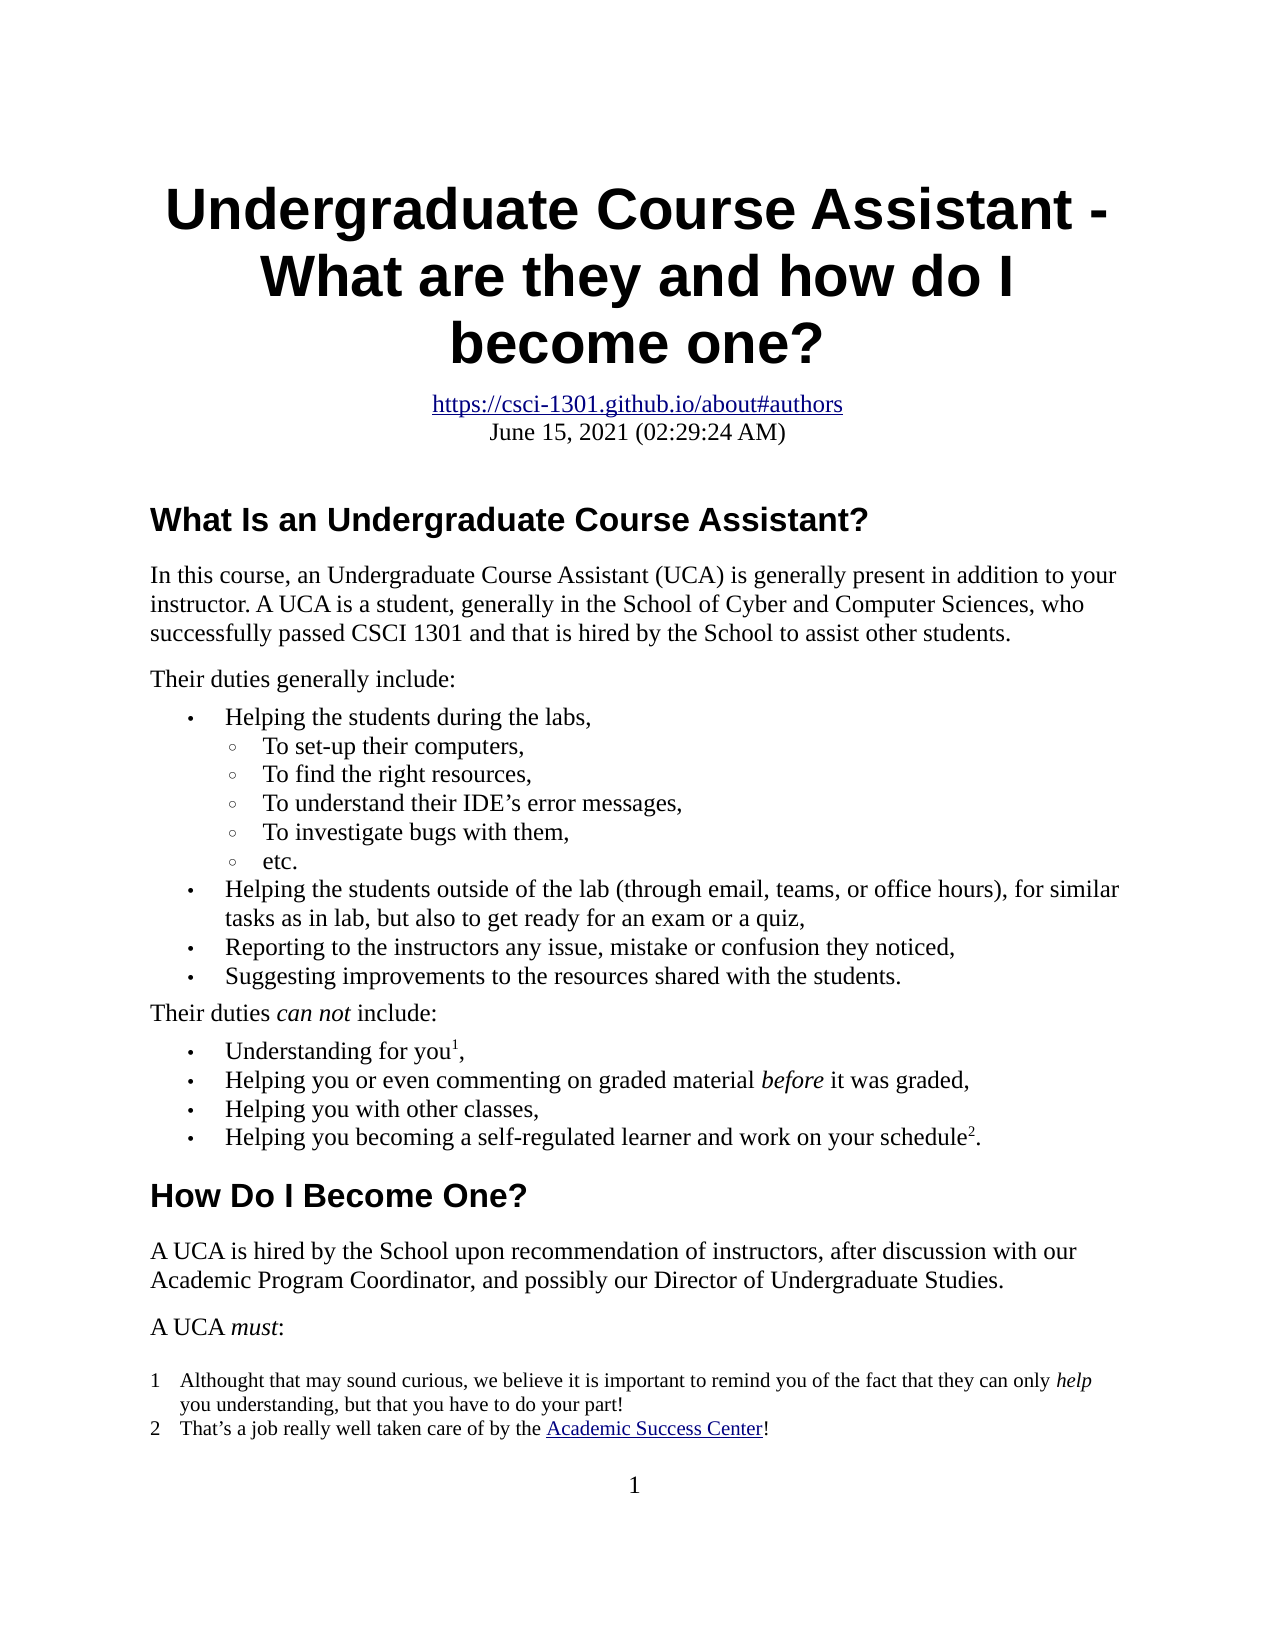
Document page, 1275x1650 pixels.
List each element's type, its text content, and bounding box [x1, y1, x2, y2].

list Helping you or even commenting on graded material before it was graded, [187, 1065, 1125, 1094]
text A UCA must: [150, 1312, 1125, 1340]
list Understanding for you, [187, 1036, 1125, 1065]
text In this course, an Undergraduate Course Assistant (UCA) is generally present in addition to your instructor. A UCA is a student, generally in the School of Cyber and Computer Sciences, who successfully passed CSCI 1301 and that is hired by the School to assist other students. [150, 560, 1125, 646]
list etc. [225, 846, 1125, 874]
text A UCA is hired by the School upon recommendation of instructors, after discussion with our Academic Program Coordinator, and possibly our Director of Undergraduate Studies. [150, 1236, 1125, 1294]
list To find the right resources, [225, 759, 1125, 788]
list To understand their IDE’s error messages, [225, 788, 1125, 817]
subtitle How Do I Become One? [150, 1176, 1125, 1215]
list Suggesting improvements to the resources shared with the students. [187, 961, 1125, 989]
list Reporting to the instructors any issue, mistake or confusion they noticed, [187, 932, 1125, 961]
list That’s a job really well taken care of by the Academic Success Center! [150, 1416, 1125, 1440]
title Undergraduate Course Assistant - What are they and how do I become one? [150, 175, 1125, 376]
list Helping you becoming a self-regulated learner and work on your schedule. [187, 1122, 1125, 1151]
list Helping the students during the labs, [187, 702, 1125, 731]
list To set-up their computers, [225, 731, 1125, 759]
list Helping the students outside of the lab (through email, teams, or office hours), for similar tasks as in lab, but also to get ready for an exam or a quiz, [187, 874, 1125, 932]
text June 15, 2021 (02:29:24 AM) [150, 417, 1125, 446]
text Their duties generally include: [150, 664, 1125, 693]
list Helping you with other classes, [187, 1094, 1125, 1122]
list Althought that may sound curious, we believe it is important to remind you of the fact that they can only help you understanding, but that you have to do your part! [150, 1368, 1125, 1416]
subtitle What Is an Undergraduate Course Assistant? [150, 500, 1125, 539]
list To investigate bugs with them, [225, 817, 1125, 846]
text Their duties can not include: [150, 998, 1125, 1027]
text https://csci-1301.github.io/about#authors [150, 389, 1125, 417]
